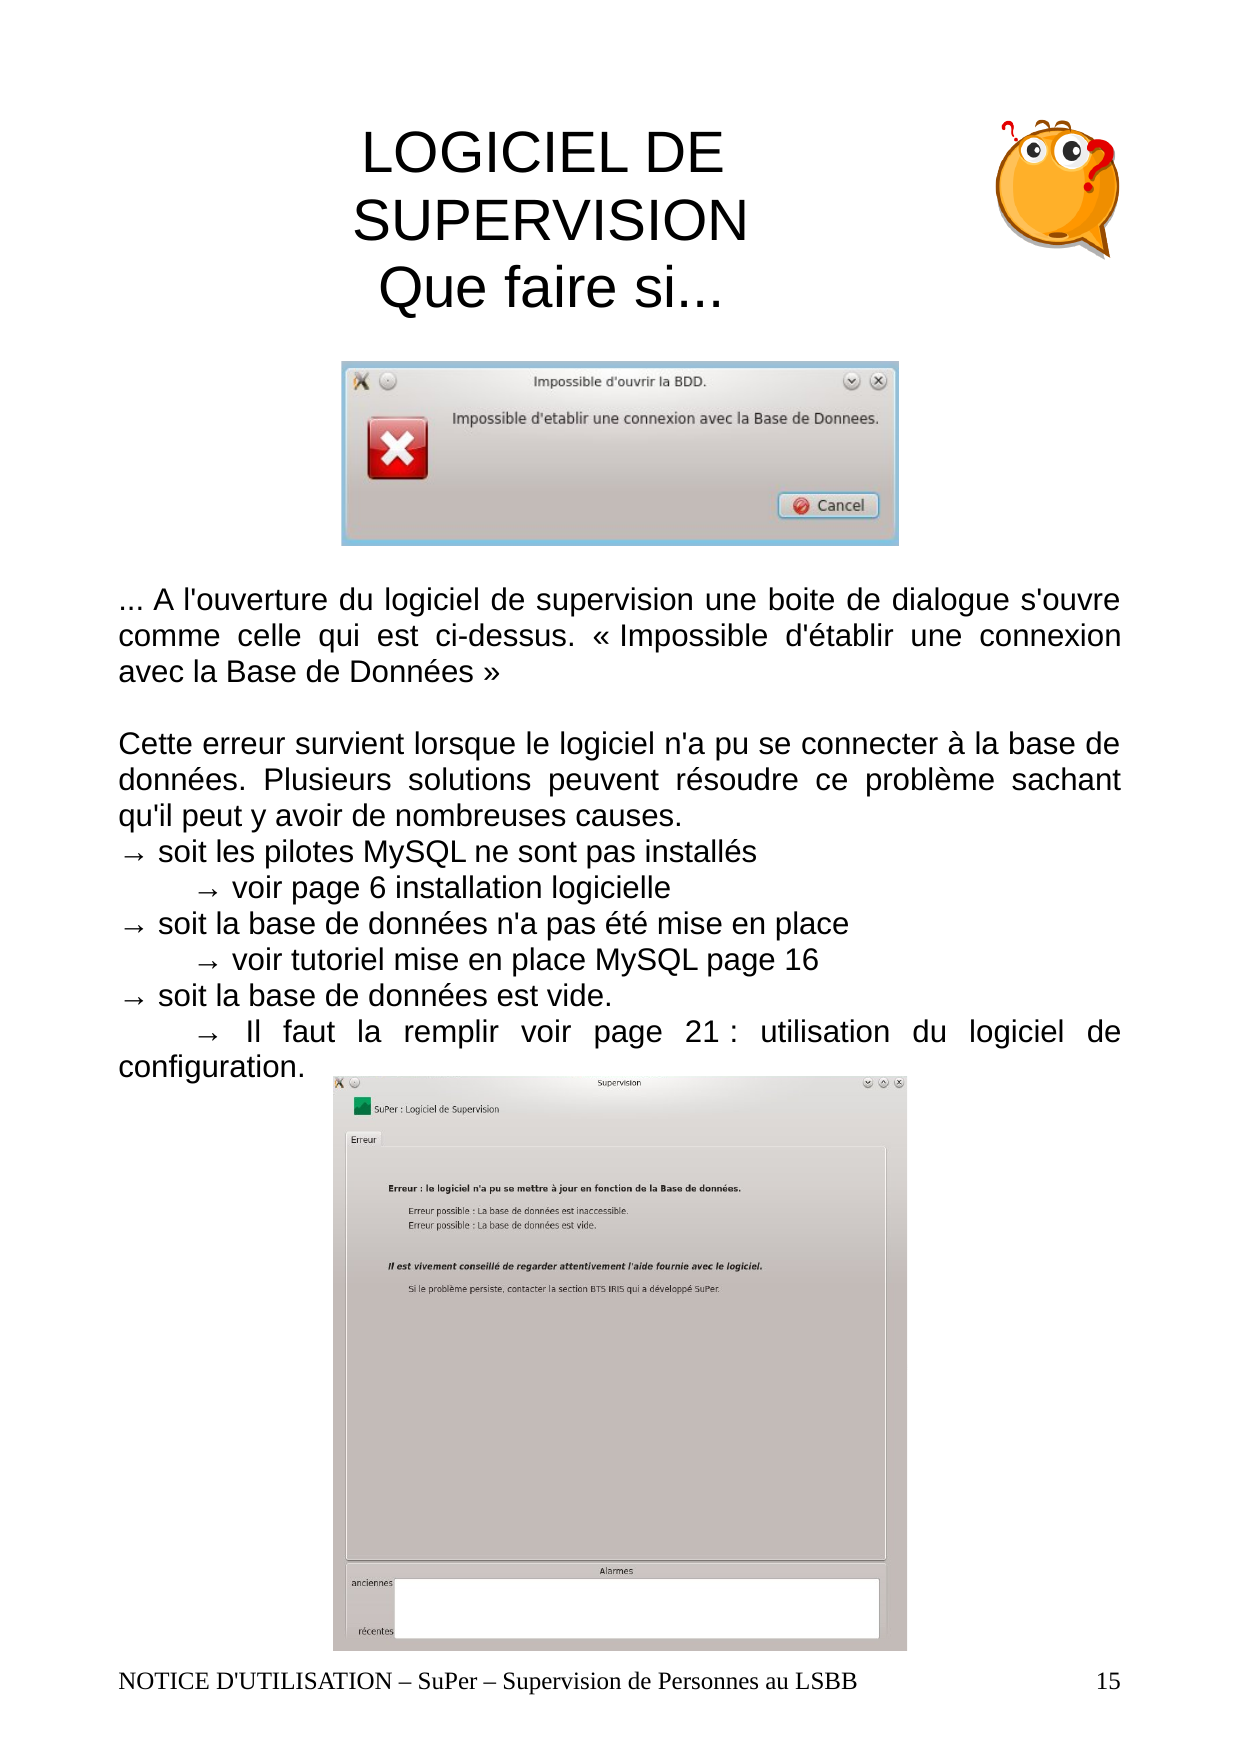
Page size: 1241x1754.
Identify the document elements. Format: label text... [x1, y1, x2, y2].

text → soit les pilotes MySQL ne sont pas installés [118, 833, 1122, 869]
text ... A l'ouverture du logiciel de supervision une boite de dialogue s'ouvre comme celle qui est ci-dessus. « Impossible d'établir une connexion avec la Base de Données » [118, 581, 1122, 689]
text SUPERVISION [118, 185, 984, 252]
picture [341, 361, 899, 546]
text LOGICIEL DE [118, 118, 984, 185]
text Que faire si... [118, 252, 1122, 319]
picture [333, 1076, 908, 1651]
text Cette erreur survient lorsque le logiciel n'a pu se connecter à la base de données. Plusieurs solutions peuvent résoudre ce problème sachant qu'il peut y avoir de nombreuses causes. [118, 725, 1122, 833]
text → voir page 6 installation logicielle [118, 869, 1122, 905]
text → voir tutoriel mise en place MySQL page 16 [118, 941, 1122, 977]
text → Il faut la remplir voir page 21 : utilisation du logiciel de configuration. [118, 1013, 1122, 1084]
text → soit la base de données est vide. [118, 977, 1122, 1013]
text → soit la base de données n'a pas été mise en place [118, 905, 1122, 941]
picture [984, 118, 1123, 260]
